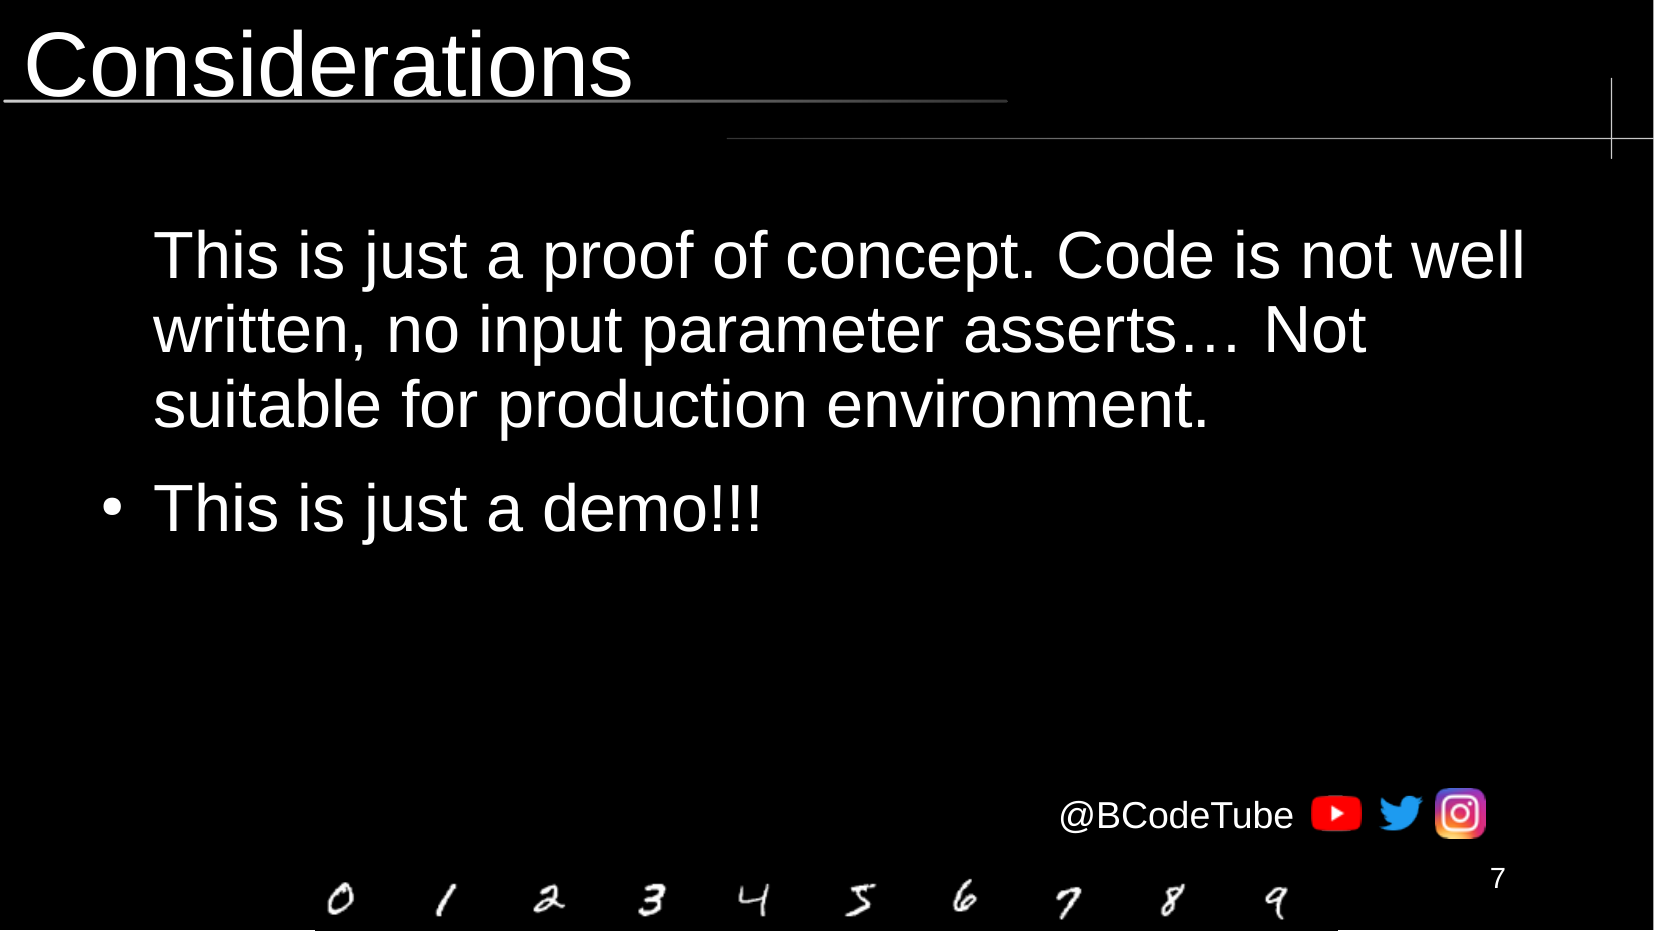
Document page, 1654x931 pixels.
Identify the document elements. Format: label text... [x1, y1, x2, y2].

picture [1435, 788, 1486, 839]
picture [315, 873, 1338, 931]
picture [1311, 788, 1362, 839]
title Considerations [23, 11, 1589, 119]
list This is just a proof of concept. Code is not well written, no input parameter asserts… Not suitable for production environment. This is just a demo!!! [82, 217, 1571, 758]
picture [1376, 788, 1427, 839]
